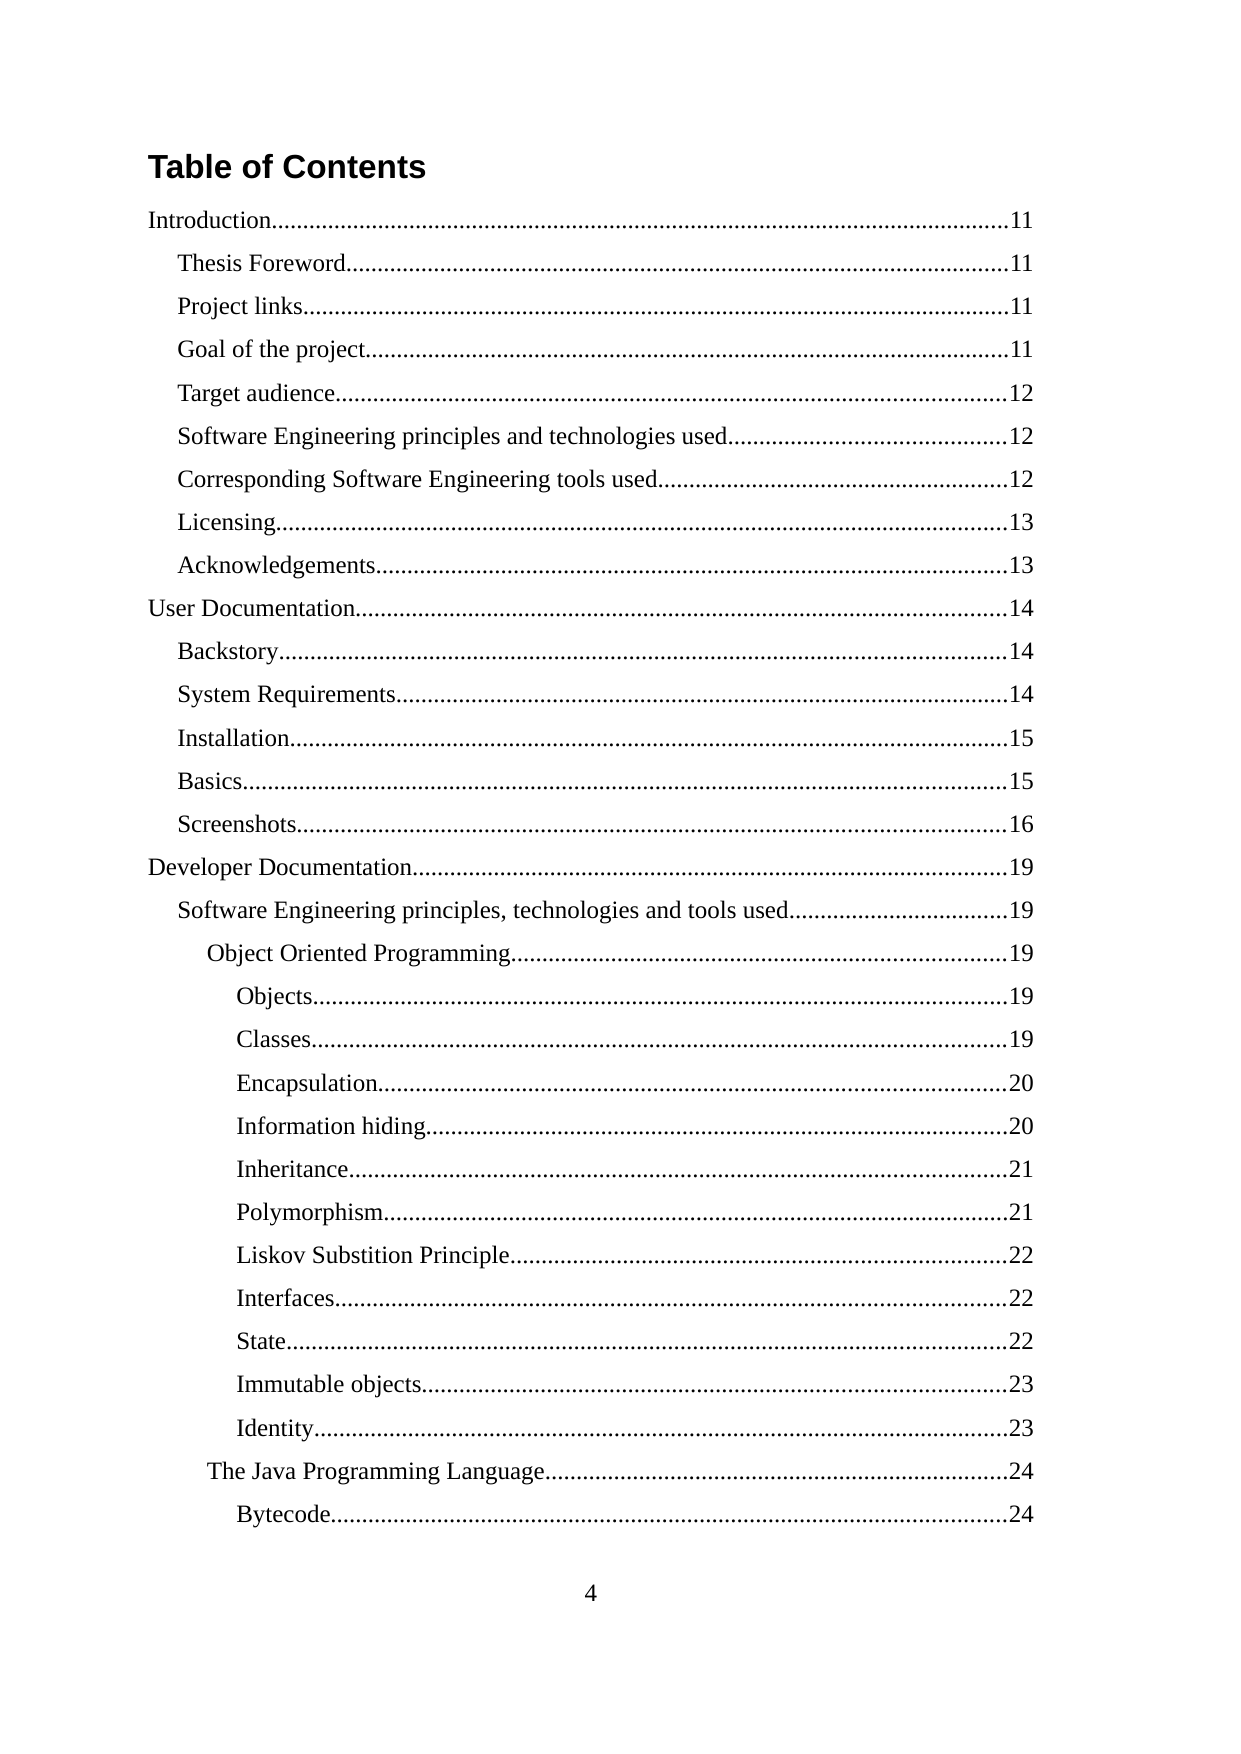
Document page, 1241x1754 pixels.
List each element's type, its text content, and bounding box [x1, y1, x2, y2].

text Information hiding 20 [236, 1111, 1033, 1139]
text Identity 23 [236, 1413, 1033, 1441]
text Licensing 13 [177, 507, 1033, 536]
text The Java Programming Language 24 [207, 1456, 1033, 1484]
text Target audience 12 [177, 378, 1033, 406]
text Installation 15 [177, 723, 1033, 751]
text Liskov Substition Principle 22 [236, 1240, 1033, 1269]
text Encapsulation 20 [236, 1068, 1033, 1096]
text Software Engineering principles, technologies and tools used 19 [177, 895, 1033, 924]
text Screenshots 16 [177, 809, 1033, 838]
text Bytecode 24 [236, 1499, 1033, 1528]
text State 22 [236, 1326, 1033, 1355]
text Software Engineering principles and technologies used 12 [177, 421, 1033, 449]
text Goal of the project 11 [177, 334, 1033, 363]
text Object Oriented Programming 19 [207, 938, 1033, 967]
text Developer Documentation 19 [148, 852, 1033, 881]
text Inheritance 21 [236, 1154, 1033, 1183]
text User Documentation 14 [148, 593, 1033, 622]
subtitle Table of Contents [148, 148, 1033, 186]
text Interfaces 22 [236, 1283, 1033, 1312]
text Basics 15 [177, 766, 1033, 794]
text Thesis Foreword 11 [177, 248, 1033, 277]
text Corresponding Software Engineering tools used 12 [177, 464, 1033, 493]
text Classes 19 [236, 1024, 1033, 1053]
text Introduction 11 [148, 205, 1033, 234]
text Polymorphism 21 [236, 1197, 1033, 1226]
text Project links 11 [177, 291, 1033, 320]
text Backstory 14 [177, 636, 1033, 665]
text Immutable objects 23 [236, 1369, 1033, 1398]
text Acknowledgements 13 [177, 550, 1033, 579]
text System Requirements 14 [177, 679, 1033, 708]
text Objects 19 [236, 981, 1033, 1010]
